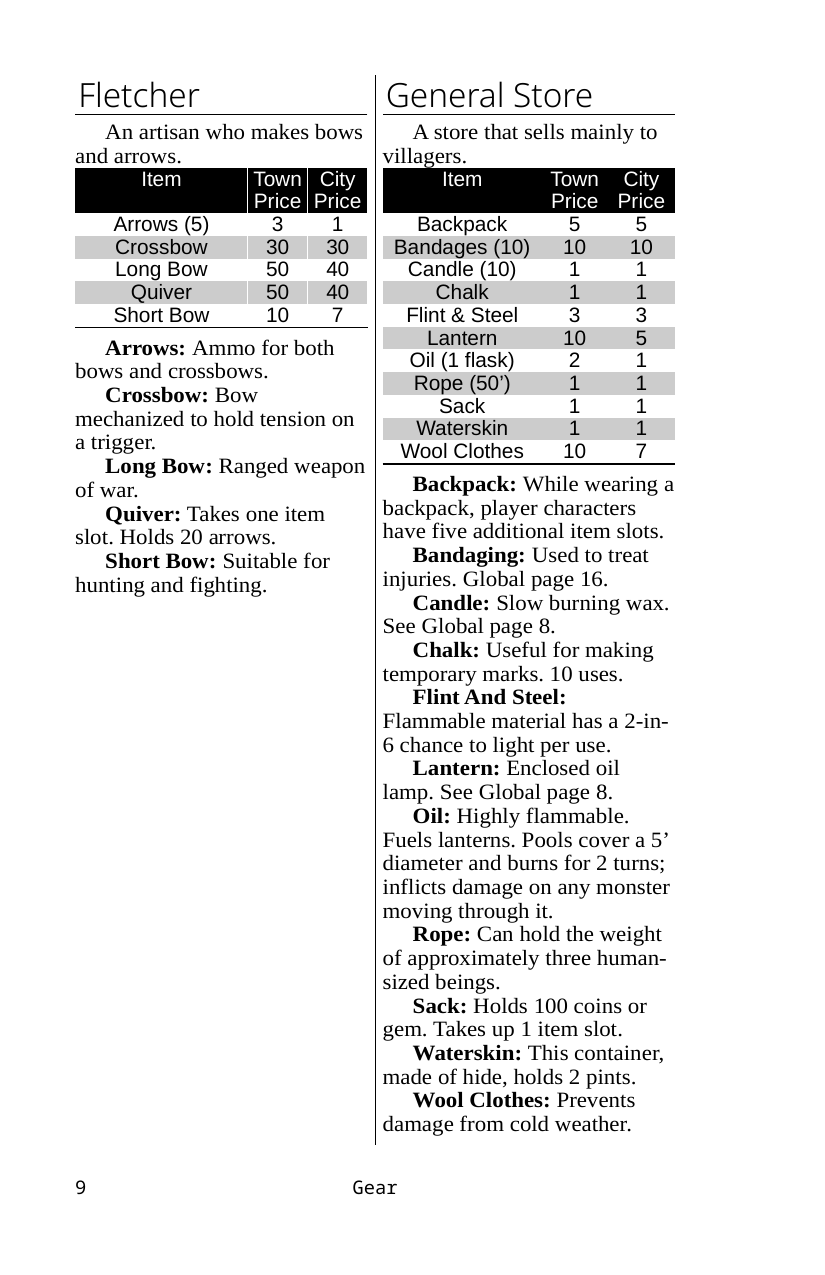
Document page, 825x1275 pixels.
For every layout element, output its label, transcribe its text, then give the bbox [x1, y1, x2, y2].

table_cell 1 [542, 259, 607, 281]
table_cell Flint & Steel [383, 304, 542, 327]
table_cell 3 [542, 304, 607, 327]
text Quiver: Takes one item slot. Holds 20 arrows. [75, 502, 367, 549]
text Flint and Steel: Flammable material has a 2-in-6 chance to light per use. [382, 686, 675, 757]
table_cell Chalk [383, 281, 542, 304]
table_cell Waterskin [383, 418, 542, 440]
table_header Item [383, 168, 542, 213]
table_cell 7 [607, 440, 675, 463]
table_cell 1 [607, 281, 675, 304]
text Sack: Holds 100 coins or gem. Takes up 1 item slot. [382, 994, 675, 1042]
table_cell Backpack [383, 213, 542, 236]
table_cell 7 [308, 304, 367, 327]
table_cell Sack [383, 395, 542, 418]
text Bandaging: Used to treat injuries. Global page 18. [382, 544, 675, 591]
table_cell Short Bow [75, 304, 247, 327]
subtitle Fletcher [75, 75, 367, 114]
table_cell 5 [607, 213, 675, 236]
table_cell 50 [248, 281, 307, 304]
text Crossbow: Bow mechanized to hold tension on a trigger. [75, 384, 367, 455]
subtitle General Store [382, 75, 675, 114]
table_cell 10 [542, 440, 607, 463]
table_cell Candle (10) [383, 259, 542, 281]
table_cell 1 [607, 350, 675, 372]
table_cell 1 [607, 259, 675, 281]
text Candle: Slow burning wax. See Global page 8. [382, 591, 675, 638]
table_cell 1 [542, 281, 607, 304]
text An artisan who makes bows and arrows. [75, 120, 367, 168]
table_cell 10 [542, 236, 607, 259]
table_cell 40 [308, 259, 367, 281]
table_cell Crossbow [75, 236, 247, 259]
text Rope: Can hold the weight of approximately three human-sized beings. [382, 923, 675, 994]
table_cell Oil (1 flask) [383, 350, 542, 372]
table_cell 1 [542, 418, 607, 440]
table_cell 50 [248, 259, 307, 281]
table_header City Price [308, 168, 367, 213]
text Backpack: While wearing a backpack, player characters have five additional item slots. [382, 472, 675, 544]
table_header City Price [607, 168, 675, 213]
text Arrows: Ammo for both bows and crossbows. [75, 336, 367, 384]
table_cell 1 [607, 418, 675, 440]
table_cell Quiver [75, 281, 247, 304]
table_cell Lantern [383, 327, 542, 349]
table_header Town Price [248, 168, 307, 213]
table_cell Arrows (5) [75, 213, 247, 236]
table_cell 1 [607, 395, 675, 418]
table_cell 3 [248, 213, 307, 236]
text Wool Clothes: Prevents damage from cold weather. [382, 1089, 675, 1136]
table_cell 5 [542, 213, 607, 236]
text Short Bow: Suitable for hunting and fighting. [75, 549, 367, 597]
table_cell 10 [542, 327, 607, 349]
table_cell 1 [607, 372, 675, 395]
table_cell 1 [308, 213, 367, 236]
text Oil: Highly flammable. Fuels lanterns. Pools cover a 5’ diameter and burns for 2 turns; inflicts damage on any monster moving through it. [382, 804, 675, 923]
table_cell Long Bow [75, 259, 247, 281]
table_cell 2 [542, 350, 607, 372]
text Chalk: Useful for making temporary marks. 10 uses. [382, 638, 675, 686]
table_cell 10 [607, 236, 675, 259]
table_cell Bandages (10) [383, 236, 542, 259]
text Long Bow: Ranged weapon of war. [75, 455, 367, 502]
text A store that sells mainly to villagers. [382, 120, 675, 168]
table_cell 1 [542, 372, 607, 395]
table_cell 5 [607, 327, 675, 349]
table_cell 40 [308, 281, 367, 304]
table_cell 1 [542, 395, 607, 418]
text Lantern: Enclosed oil lamp. See Global page 8. [382, 757, 675, 804]
table_cell Rope (50’) [383, 372, 542, 395]
table_cell 10 [248, 304, 307, 327]
table_cell Wool Clothes [383, 440, 542, 463]
text Waterskin: This container, made of hide, holds 2 pints. [382, 1042, 675, 1089]
table_header Town Price [542, 168, 607, 213]
table_cell 3 [607, 304, 675, 327]
table_header Item [75, 168, 247, 213]
table_cell 30 [308, 236, 367, 259]
table_cell 30 [248, 236, 307, 259]
